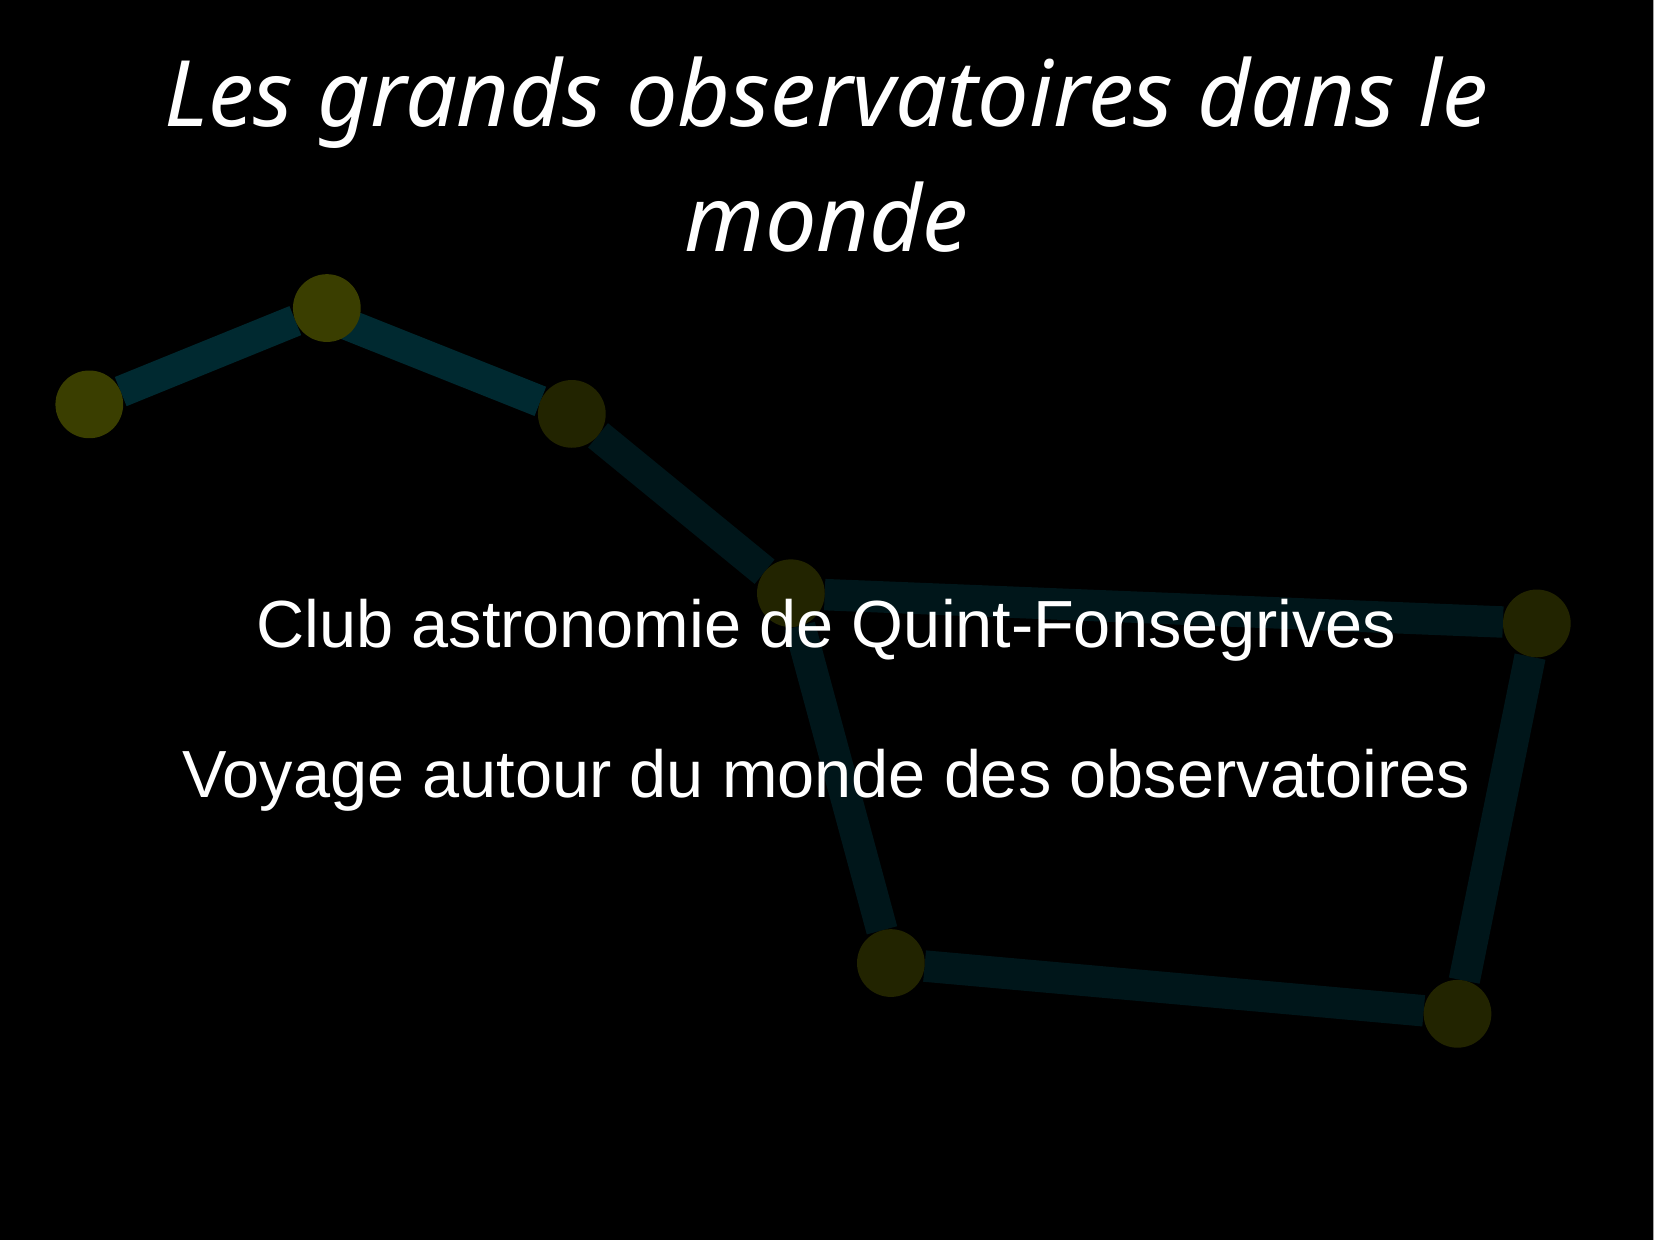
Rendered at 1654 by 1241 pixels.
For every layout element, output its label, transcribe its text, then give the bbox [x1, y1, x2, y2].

subtitle Club astronomie de Quint-Fonsegrives Voyage autour du monde des observatoires [82, 297, 1571, 1102]
title Les grands observatoires dans le monde [82, 23, 1571, 283]
